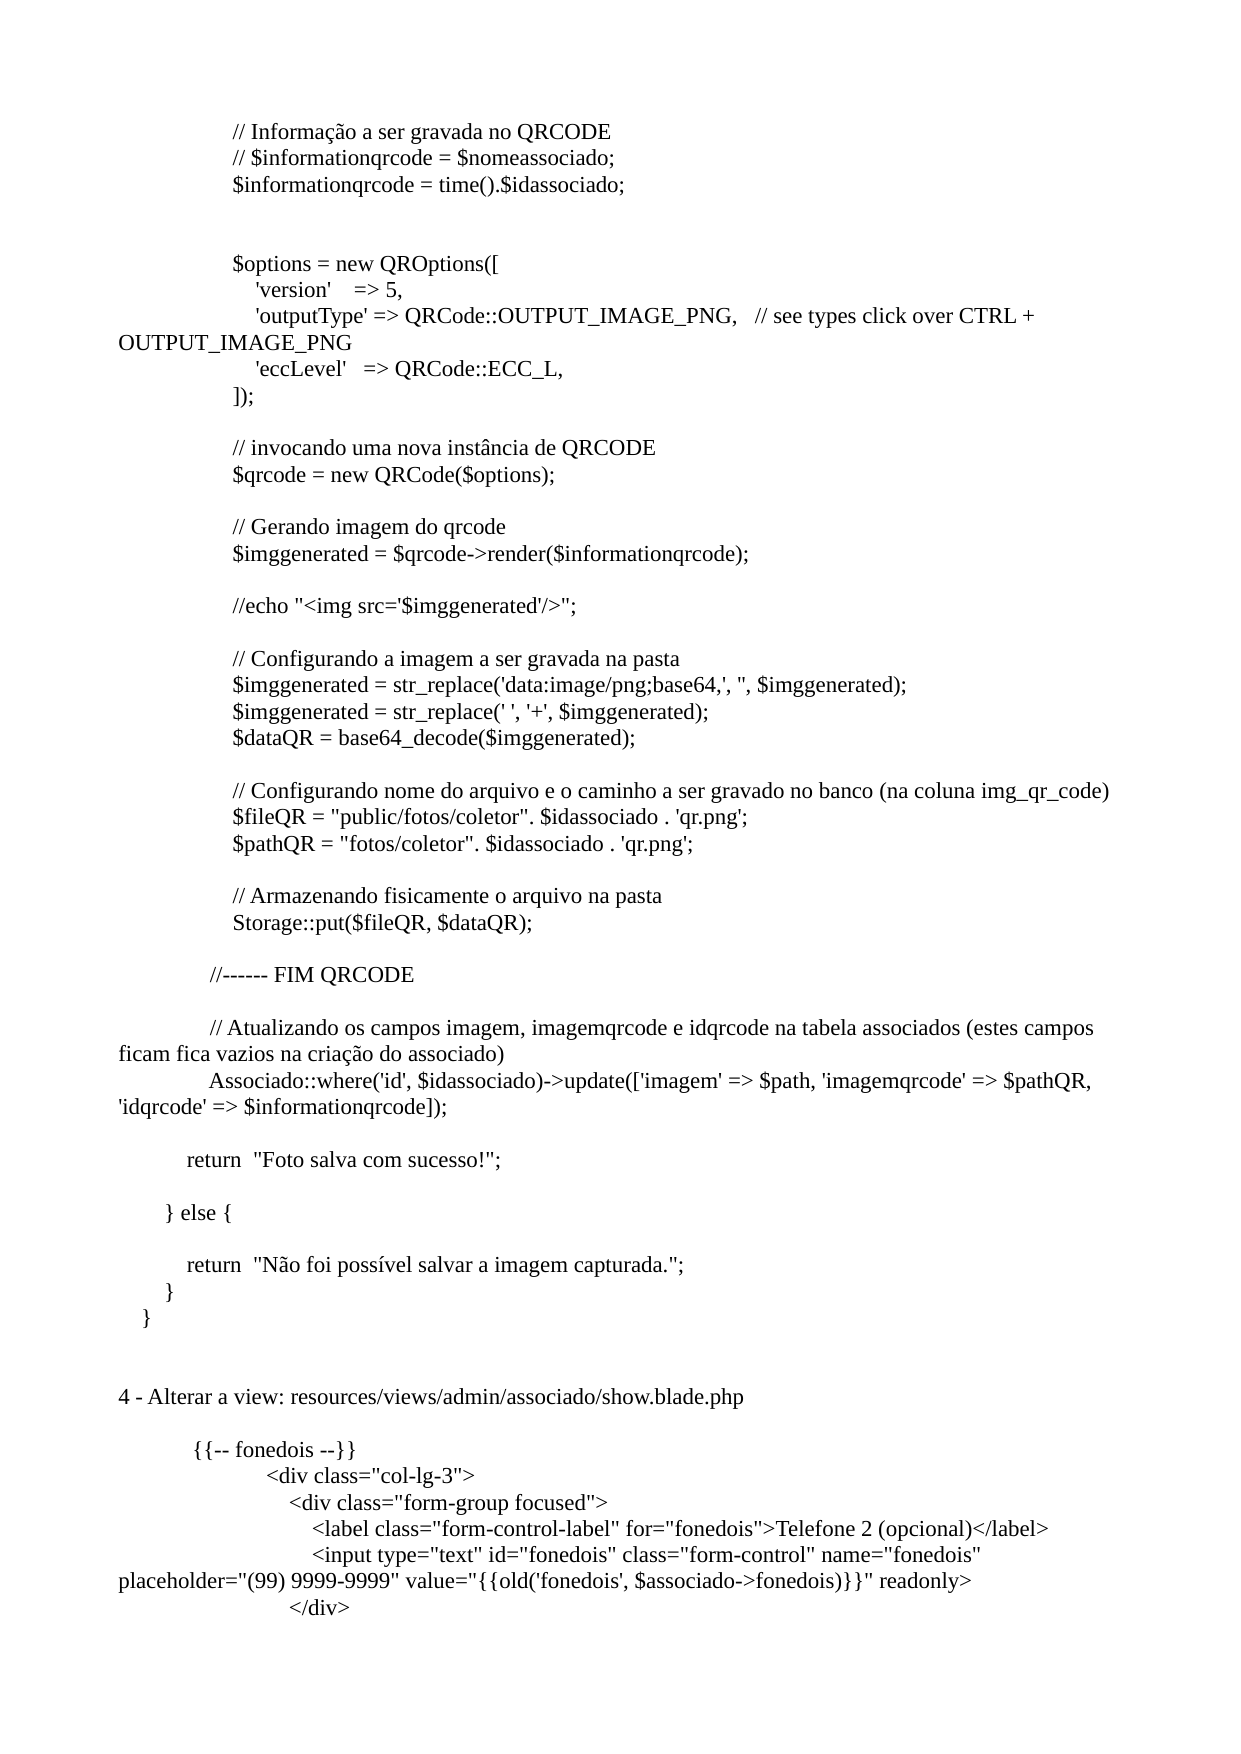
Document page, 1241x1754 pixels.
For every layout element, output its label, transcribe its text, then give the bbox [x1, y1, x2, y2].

text $imggenerated = $qrcode->render($informationqrcode); [118, 540, 1122, 566]
text return "Foto salva com sucesso!"; [118, 1146, 1122, 1172]
text <input type="text" id="fonedois" class="form-control" name="fonedois" placeholder="(99) 9999-9999" value="{{old('fonedois', $associado->fonedois)}}" readonly> [118, 1541, 1122, 1594]
text 'outputType' => QRCode::OUTPUT_IMAGE_PNG, // see types click over CTRL + OUTPUT_IMAGE_PNG [118, 303, 1122, 355]
text 'eccLevel' => QRCode::ECC_L, [118, 355, 1122, 382]
text // Configurando nome do arquivo e o caminho a ser gravado no banco (na coluna img_qr_code) [118, 777, 1122, 803]
text // Atualizando os campos imagem, imagemqrcode e idqrcode na tabela associados (estes campos ficam fica vazios na criação do associado) [118, 1014, 1122, 1067]
text // Gerando imagem do qrcode [118, 513, 1122, 540]
text return "Não foi possível salvar a imagem capturada."; [118, 1251, 1122, 1278]
text //echo "<img src='$imggenerated'/>"; [118, 592, 1122, 619]
text // Armazenando fisicamente o arquivo na pasta [118, 882, 1122, 909]
text </div> [118, 1594, 1122, 1620]
text <div class="col-lg-3"> [118, 1462, 1122, 1488]
text } [118, 1304, 1122, 1330]
text // Informação a ser gravada no QRCODE [118, 118, 1122, 144]
text // $informationqrcode = $nomeassociado; [118, 144, 1122, 171]
text //------ FIM QRCODE [118, 961, 1122, 988]
text {{-- fonedois --}} [118, 1436, 1122, 1462]
text // Configurando a imagem a ser gravada na pasta [118, 645, 1122, 672]
text 4 - Alterar a view: resources/views/admin/associado/show.blade.php [118, 1383, 1122, 1409]
text $dataQR = base64_decode($imggenerated); [118, 724, 1122, 751]
text $options = new QROptions([ [118, 250, 1122, 276]
text // invocando uma nova instância de QRCODE [118, 434, 1122, 461]
text $imggenerated = str_replace('data:image/png;base64,', '', $imggenerated); [118, 672, 1122, 698]
text $pathQR = "fotos/coletor". $idassociado . 'qr.png'; [118, 830, 1122, 856]
text Associado::where('id', $idassociado)->update(['imagem' => $path, 'imagemqrcode' => $pathQR, 'idqrcode' => $informationqrcode]); [118, 1067, 1122, 1119]
text $informationqrcode = time().$idassociado; [118, 171, 1122, 197]
text $qrcode = new QRCode($options); [118, 461, 1122, 487]
text $imggenerated = str_replace(' ', '+', $imggenerated); [118, 698, 1122, 724]
text $fileQR = "public/fotos/coletor". $idassociado . 'qr.png'; [118, 803, 1122, 830]
text 'version' => 5, [118, 276, 1122, 303]
text } [118, 1278, 1122, 1304]
text } else { [118, 1199, 1122, 1225]
text <div class="form-group focused"> [118, 1488, 1122, 1515]
text <label class="form-control-label" for="fonedois">Telefone 2 (opcional)</label> [118, 1515, 1122, 1541]
text Storage::put($fileQR, $dataQR); [118, 909, 1122, 935]
text ]); [118, 382, 1122, 408]
